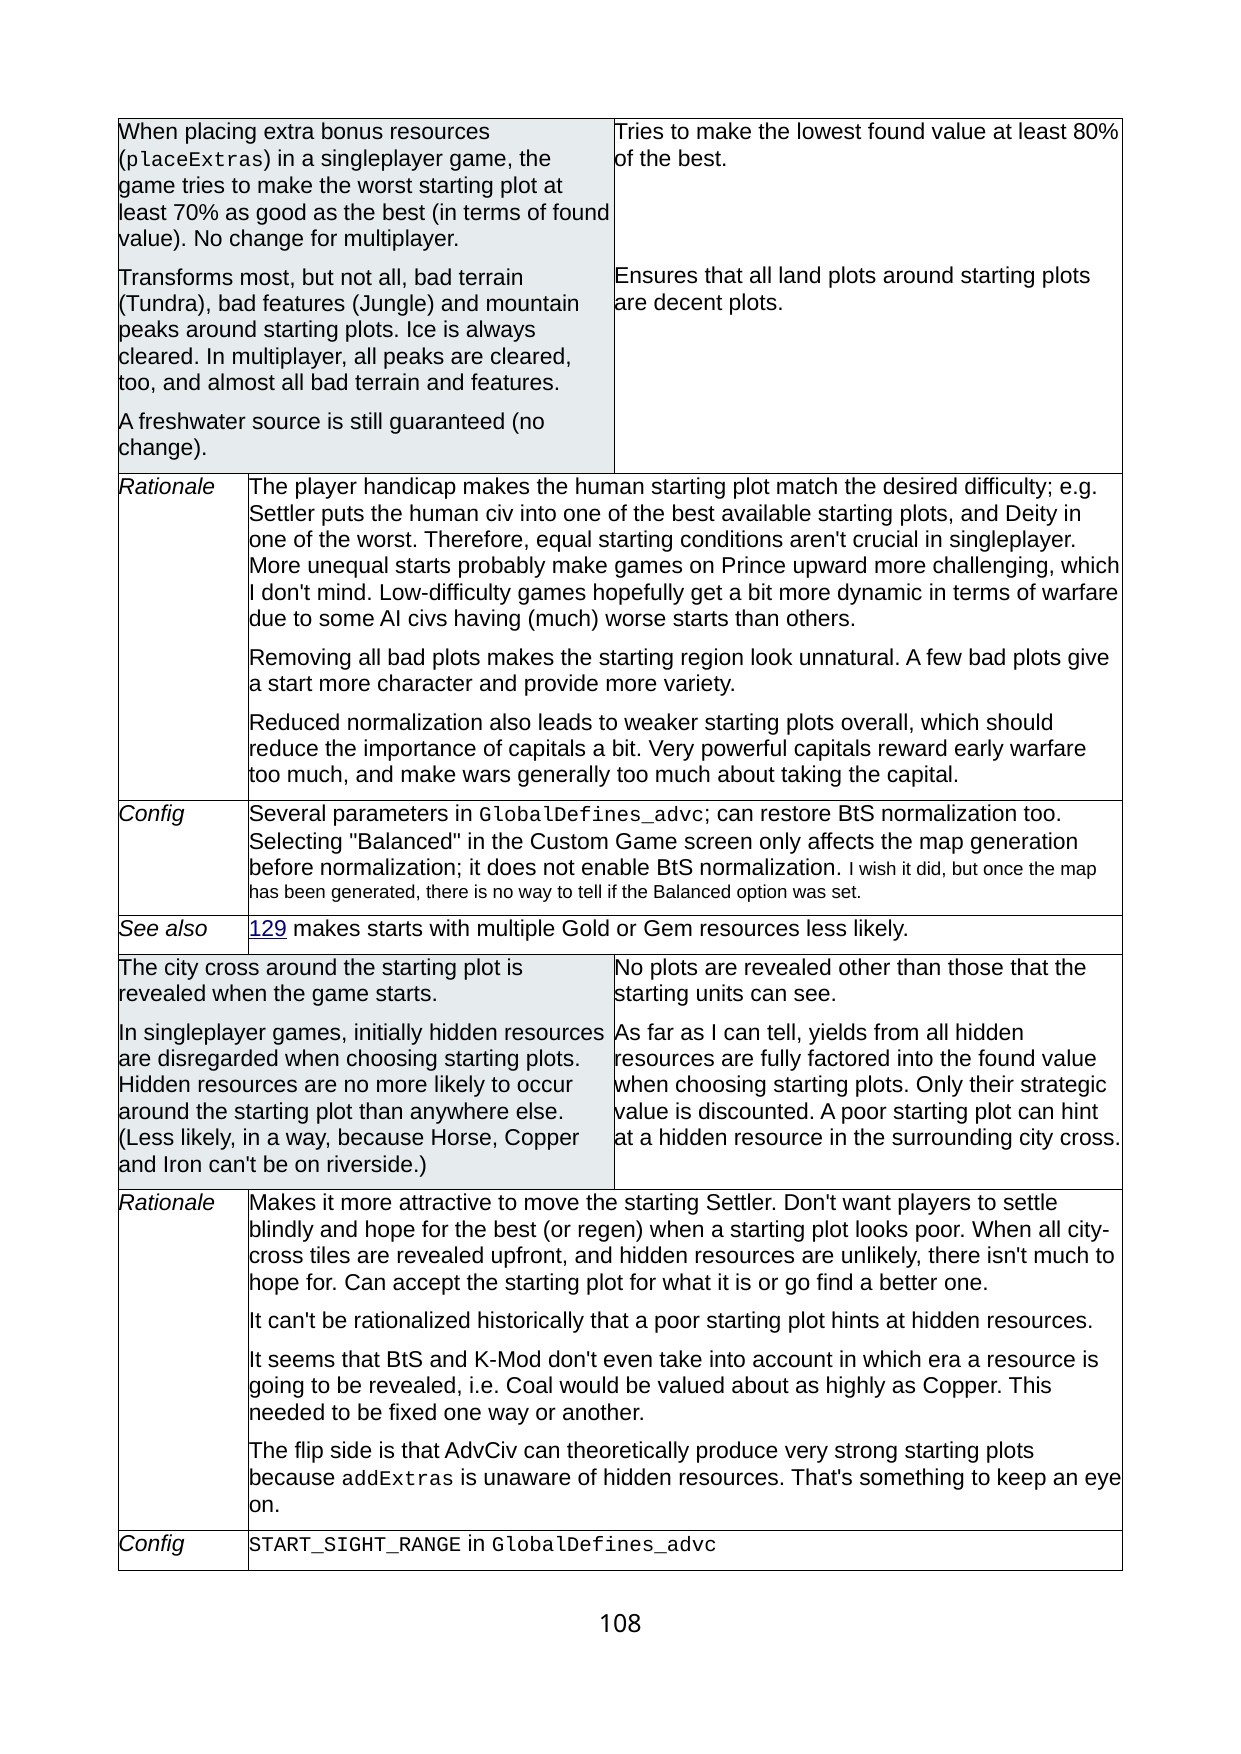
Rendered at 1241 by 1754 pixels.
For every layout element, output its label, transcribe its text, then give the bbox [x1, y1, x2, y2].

table_cell 129 makes starts with multiple Gold or Gem resources less likely. [249, 916, 1122, 953]
table_cell Several parameters in GlobalDefines_advc; can restore BtS normalization too. Selecting "Balanced" in the Custom Game screen only affects the map generation before normalization; it does not enable BtS normalization. I wish it did, but once the map has been generated, there is no way to tell if the Balanced option was set. [249, 801, 1122, 915]
table_cell See also [119, 916, 248, 953]
table_cell Tries to make the lowest found value at least 80% of the best. Ensures that all land plots around starting plots are decent plots. [615, 119, 1122, 473]
table_cell The city cross around the starting plot is revealed when the game starts. In singleplayer games, initially hidden resources are disregarded when choosing starting plots. Hidden resources are no more likely to occur around the starting plot than anywhere else. (Less likely, in a way, because Horse, Copper and Iron can't be on riverside.) [119, 955, 614, 1189]
table_cell START_SIGHT_RANGE in GlobalDefines_advc [249, 1531, 1122, 1570]
table_cell No plots are revealed other than those that the starting units can see. As far as I can tell, yields from all hidden resources are fully factored into the found value when choosing starting plots. Only their strategic value is discounted. A poor starting plot can hint at a hidden resource in the surrounding city cross. [615, 955, 1122, 1189]
table_cell Makes it more attractive to move the starting Settler. Don't want players to settle blindly and hope for the best (or regen) when a starting plot looks poor. When all city-cross tiles are revealed upfront, and hidden resources are unlikely, there isn't much to hope for. Can accept the starting plot for what it is or go find a better one. It can't be rationalized historically that a poor starting plot hints at hidden resources. It seems that BtS and K-Mod don't even take into account in which era a resource is going to be revealed, i.e. Coal would be valued about as highly as Copper. This needed to be fixed one way or another. The flip side is that AdvCiv can theoretically produce very strong starting plots because addExtras is unaware of hidden resources. That's something to keep an eye on. [249, 1190, 1122, 1530]
table_cell Config [119, 801, 248, 915]
table_cell Config [119, 1531, 248, 1570]
table_cell The player handicap makes the human starting plot match the desired difficulty; e.g. Settler puts the human civ into one of the best available starting plots, and Deity in one of the worst. Therefore, equal starting conditions aren't crucial in singleplayer. More unequal starts probably make games on Prince upward more challenging, which I don't mind. Low-difficulty games hopefully get a bit more dynamic in terms of warfare due to some AI civs having (much) worse starts than others. Removing all bad plots makes the starting region look unnatural. A few bad plots give a start more character and provide more variety. Reduced normalization also leads to weaker starting plots overall, which should reduce the importance of capitals a bit. Very powerful capitals reward early warfare too much, and make wars generally too much about taking the capital. [249, 474, 1122, 800]
table_cell When placing extra bonus resources (placeExtras) in a singleplayer game, the game tries to make the worst starting plot at least 70% as good as the best (in terms of found value). No change for multiplayer. Transforms most, but not all, bad terrain (Tundra), bad features (Jungle) and mountain peaks around starting plots. Ice is always cleared. In multiplayer, all peaks are cleared, too, and almost all bad terrain and features. A freshwater source is still guaranteed (no change). [119, 119, 614, 473]
table_cell Rationale [119, 1190, 248, 1530]
table_cell Rationale [119, 474, 248, 800]
